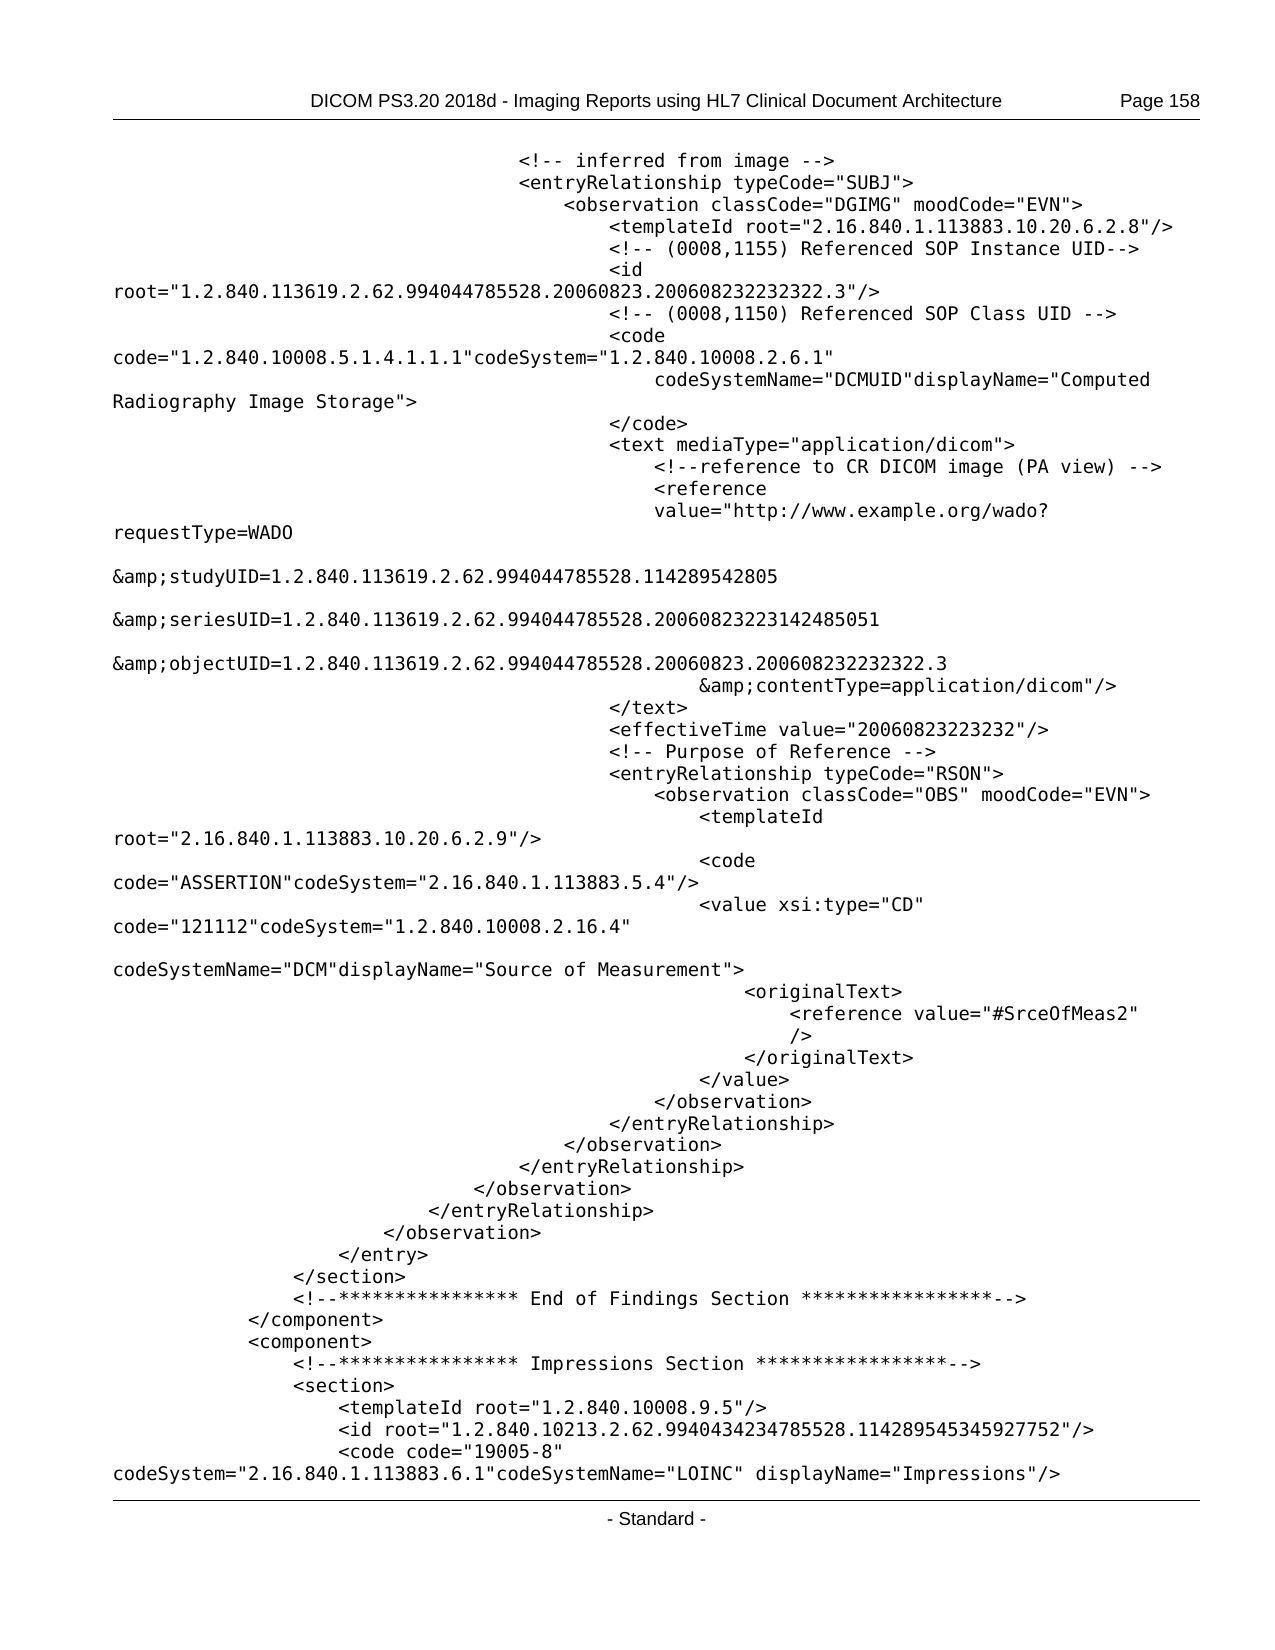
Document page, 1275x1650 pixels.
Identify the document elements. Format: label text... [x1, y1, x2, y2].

text <!-- inferred from image --> <entryRelationship typeCode="SUBJ"> <observation classCode="DGIMG" moodCode="EVN"> <templateId root="2.16.840.1.113883.10.20.6.2.8"/> <!-- (0008,1155) Referenced SOP Instance UID--> <id root="1.2.840.113619.2.62.994044785528.20060823.200608232232322.3"/> <!-- (0008,1150) Referenced SOP Class UID --> <code code="1.2.840.10008.5.1.4.1.1.1"codeSystem="1.2.840.10008.2.6.1" codeSystemName="DCMUID"displayName="Computed Radiography Image Storage"> </code> <text mediaType="application/dicom"> <!--reference to CR DICOM image (PA view) --> <reference value="http://www.example.org/wado?requestType=WADO &amp;studyUID=1.2.840.113619.2.62.994044785528.114289542805 &amp;seriesUID=1.2.840.113619.2.62.994044785528.20060823223142485051 &amp;objectUID=1.2.840.113619.2.62.994044785528.20060823.200608232232322.3 &amp;contentType=application/dicom"/> </text> <effectiveTime value="20060823223232"/> <!-- Purpose of Reference --> <entryRelationship typeCode="RSON"> <observation classCode="OBS" moodCode="EVN"> <templateId root="2.16.840.1.113883.10.20.6.2.9"/> <code code="ASSERTION"codeSystem="2.16.840.1.113883.5.4"/> <value xsi:type="CD" code="121112"codeSystem="1.2.840.10008.2.16.4" codeSystemName="DCM"displayName="Source of Measurement"> <originalText> <reference value="#SrceOfMeas2" /> </originalText> </value> </observation> </entryRelationship> </observation> </entryRelationship> </observation> </entryRelationship> </observation> </entry> </section> <!--**************** End of Findings Section *****************--> </component> <component> <!--**************** Impressions Section *****************--> <section> <templateId root="1.2.840.10008.9.5"/> <id root="1.2.840.10213.2.62.9940434234785528.114289545345927752"/> <code code="19005-8" codeSystem="2.16.840.1.113883.6.1"codeSystemName="LOINC" displayName="Impressions"/> [112, 150, 1200, 1484]
